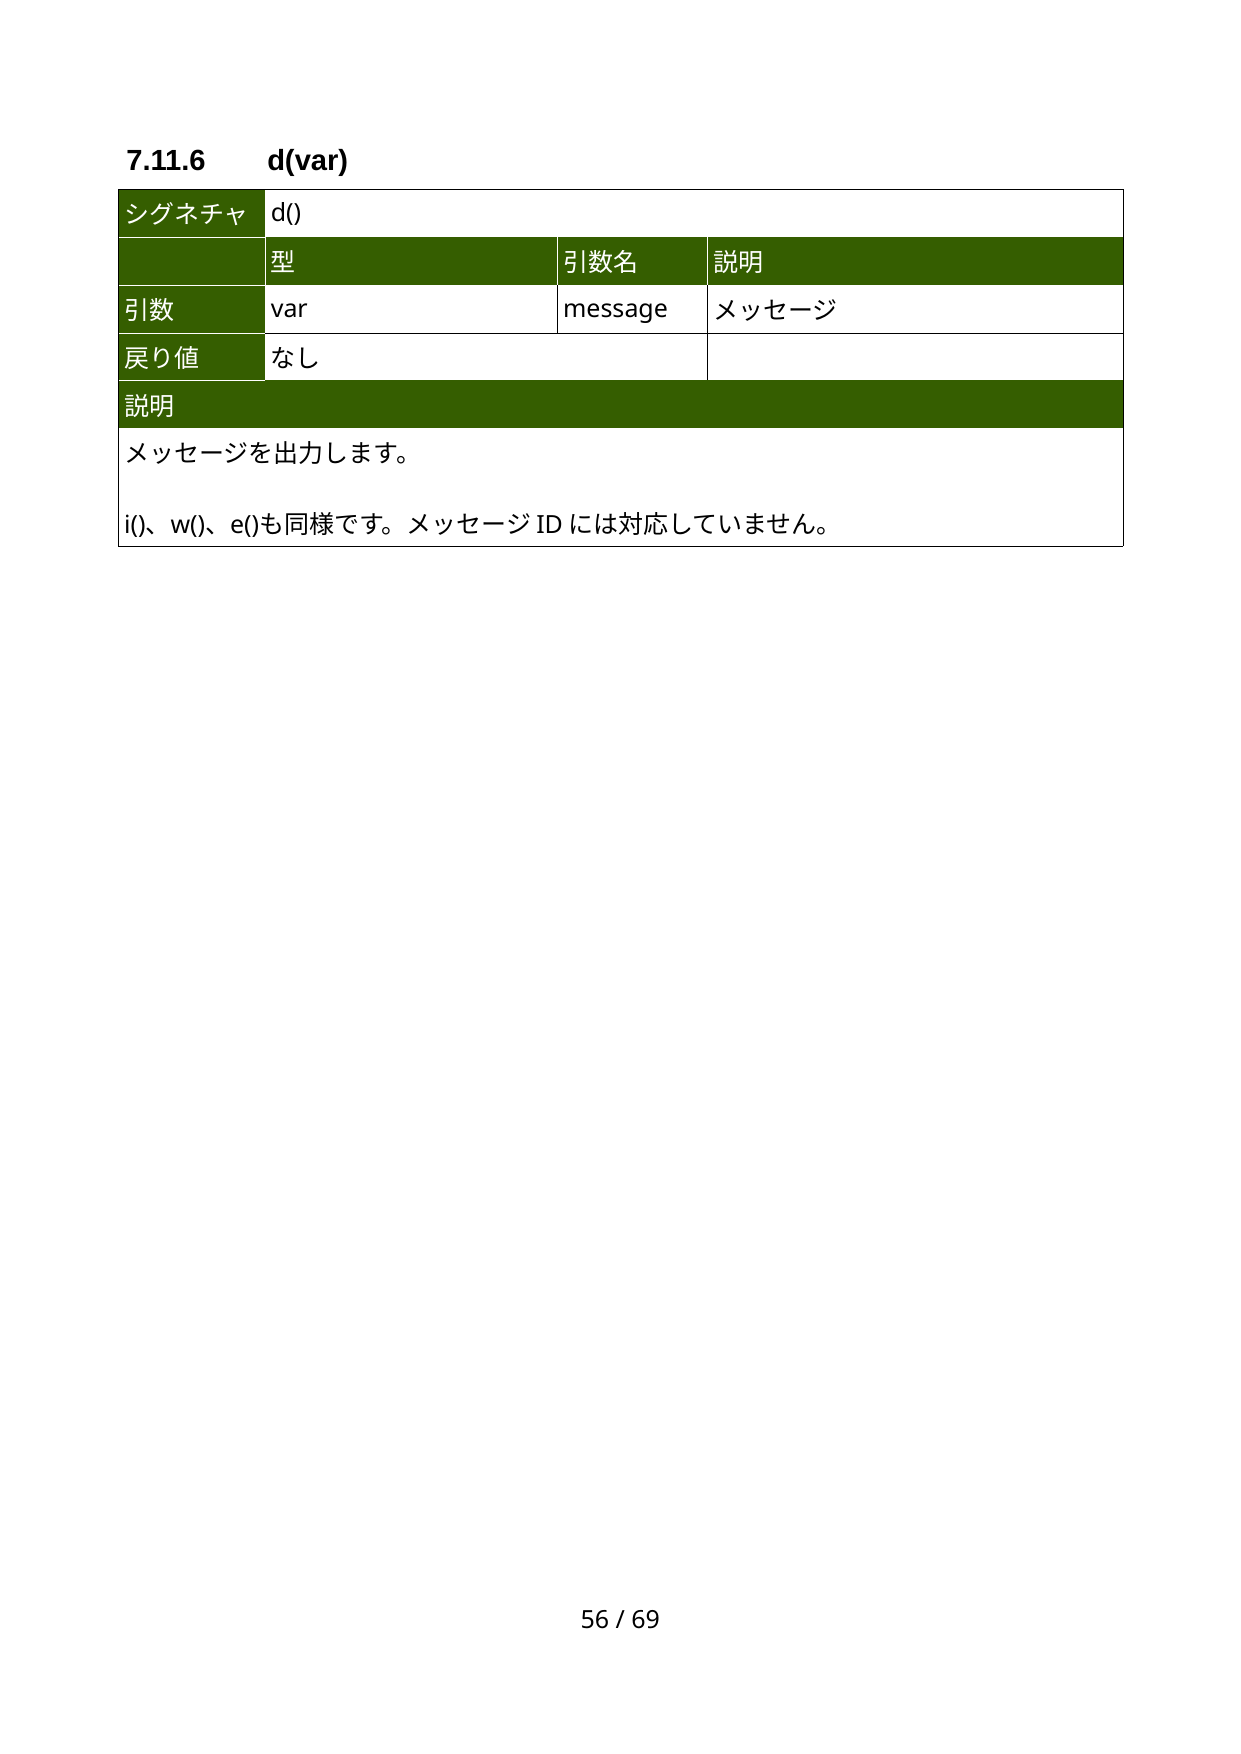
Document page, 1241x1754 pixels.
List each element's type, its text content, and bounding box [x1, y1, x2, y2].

table_cell 引数名 [558, 237, 707, 285]
table_cell 説明 [708, 237, 1123, 285]
table_cell メッセージ [708, 285, 1123, 333]
table_cell 型 [266, 237, 557, 285]
table_header シグネチャ [119, 190, 265, 237]
table_header d() [265, 190, 1123, 237]
table_cell 説明 [119, 380, 1123, 428]
table_cell なし [265, 334, 707, 380]
subtitle d(var) [118, 143, 1122, 177]
table_cell 引数 [119, 286, 265, 333]
table_cell メッセージを出力します。 i()、w()、e()も同様です。メッセージIDには対応していません。 [119, 428, 1123, 546]
table_cell [119, 238, 265, 285]
table_cell 戻り値 [119, 334, 265, 380]
table_cell [708, 334, 1123, 380]
table_cell message [558, 285, 707, 333]
table_cell var [265, 285, 557, 333]
